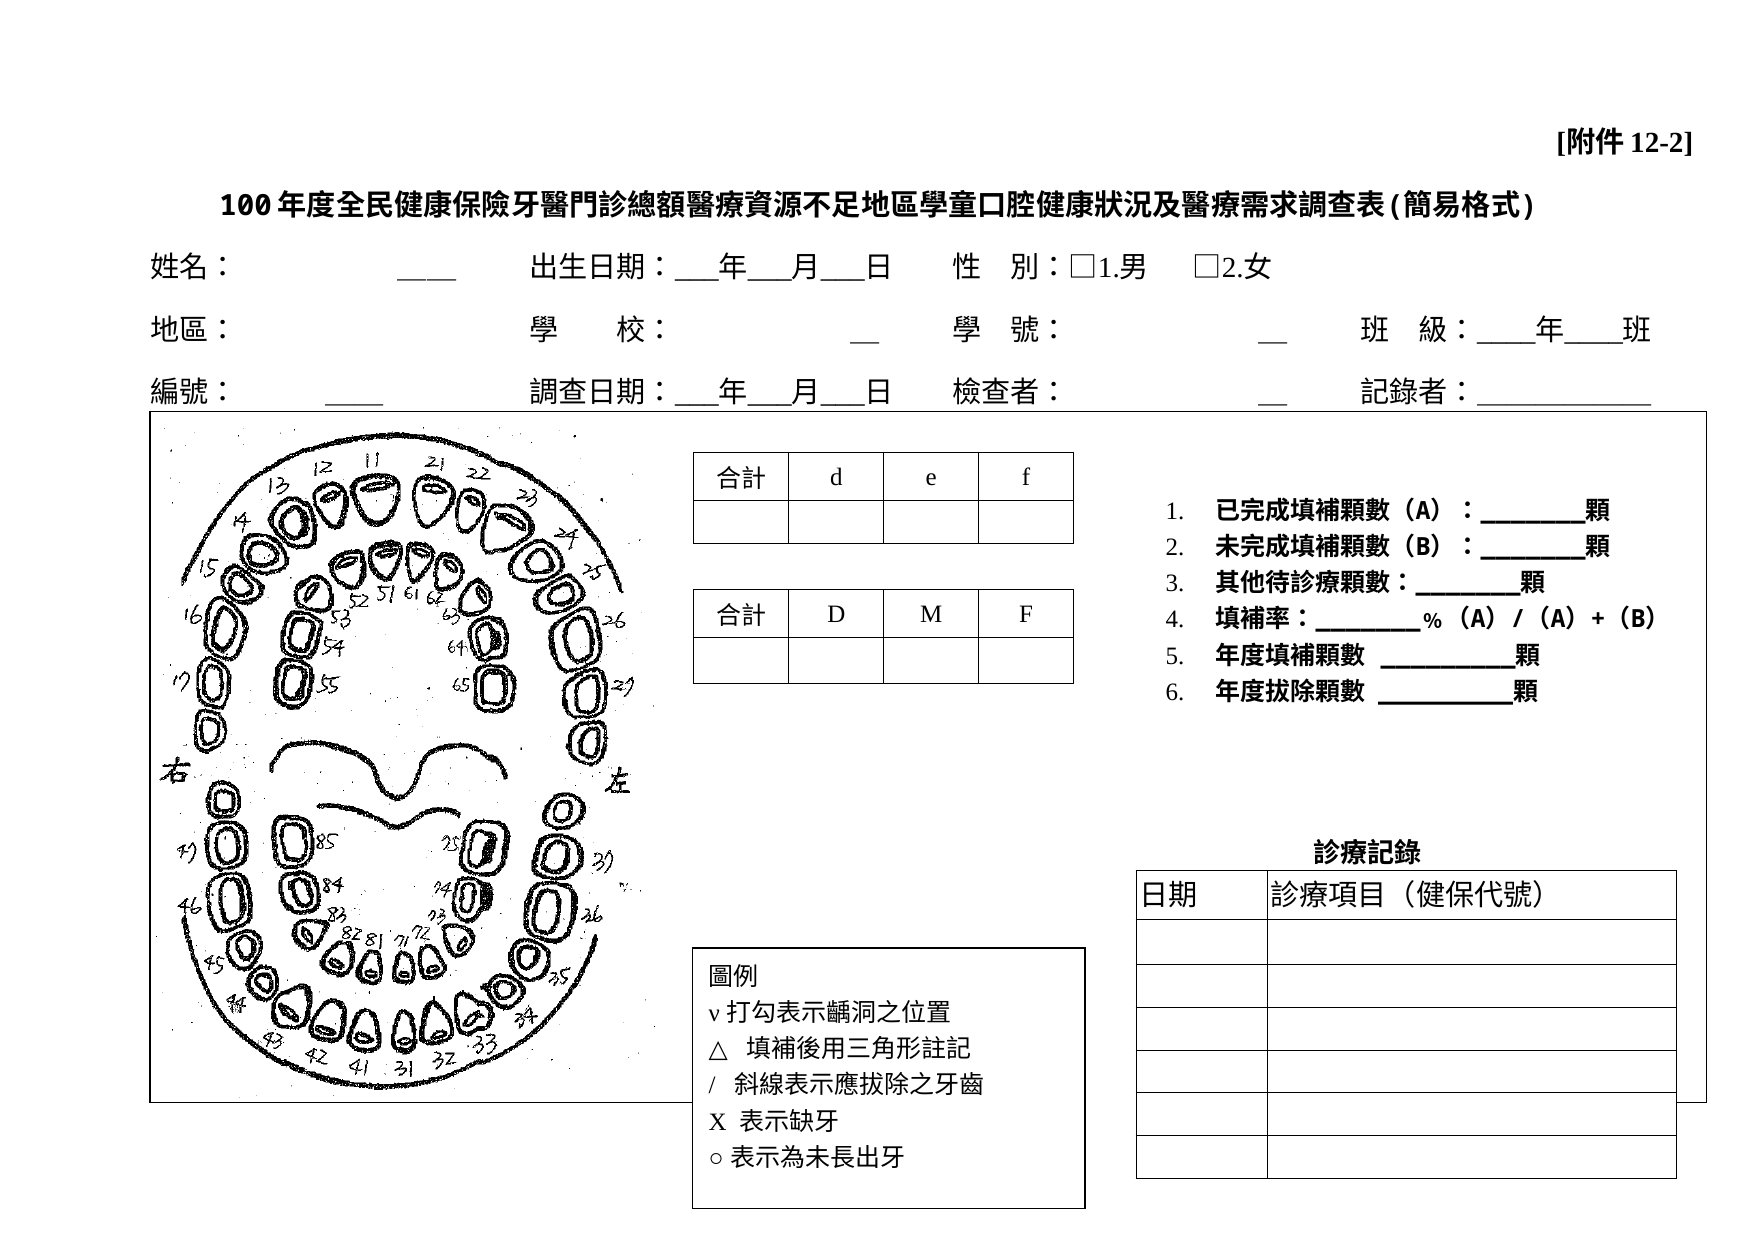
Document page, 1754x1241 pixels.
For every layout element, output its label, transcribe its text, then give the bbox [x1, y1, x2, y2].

table_cell [789, 638, 883, 683]
table_cell M [884, 590, 978, 637]
table_cell [1137, 965, 1267, 1007]
table_cell [1268, 1093, 1676, 1135]
table_cell [884, 638, 978, 683]
table_cell [978, 544, 1073, 589]
table_header e [884, 453, 978, 500]
table_cell [1268, 1051, 1676, 1092]
table_header d [789, 453, 883, 500]
table_header [151, 412, 1706, 1240]
table_cell [979, 501, 1073, 543]
table_cell [1268, 920, 1676, 964]
table_cell [1137, 920, 1267, 964]
table_cell [1137, 1051, 1267, 1092]
text 姓名： ＿＿ 出生日期：___年___月___日 性 別：□1.男 □2.女 [128, 223, 1682, 286]
table_header 診療項目（健保代號） [1268, 871, 1676, 919]
table_cell [1268, 1136, 1676, 1178]
table_header f [979, 453, 1073, 500]
table_cell [789, 501, 883, 543]
table_cell [789, 544, 883, 589]
table_cell [979, 638, 1073, 683]
table_cell [694, 544, 788, 589]
table_cell [694, 501, 788, 543]
table_cell 合計 [694, 590, 788, 637]
table_cell D [789, 590, 883, 637]
table_cell [694, 638, 788, 683]
text 編號： ＿＿ 調查日期：___年___月___日 檢查者： ＿ 記錄者：＿＿＿＿＿＿ [128, 348, 1682, 411]
table_cell F [979, 590, 1073, 637]
table_cell [1137, 1008, 1267, 1049]
table_header [693, 949, 1084, 1208]
text 地區： 學 校： ＿ 學 號： ＿ 班 級：____年____班 [128, 286, 1682, 348]
table_cell [1268, 1008, 1676, 1049]
table_cell [884, 544, 978, 589]
table_cell [1268, 965, 1676, 1007]
text 100年度全民健康保險牙醫門診總額醫療資源不足地區學童口腔健康狀況及醫療需求調查表(簡易格式) [150, 161, 1606, 223]
table_cell [1137, 1093, 1267, 1135]
text [附件12-2] [150, 98, 1700, 161]
table_header 合計 [694, 453, 788, 500]
table_cell [884, 501, 978, 543]
table_cell [1137, 1136, 1267, 1178]
table_header 日期 [1137, 871, 1267, 919]
